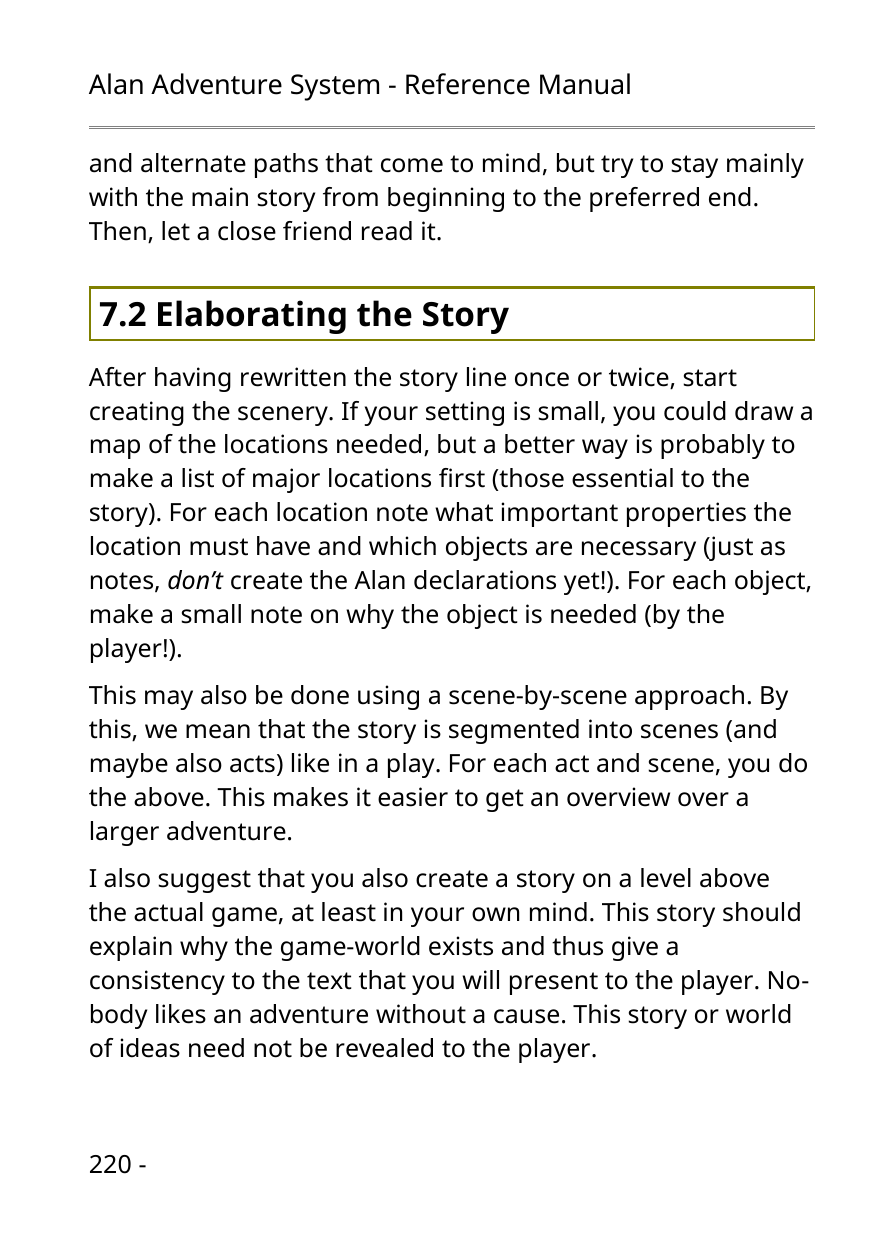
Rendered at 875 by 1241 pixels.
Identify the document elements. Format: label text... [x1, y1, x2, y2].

text After having rewritten the story line once or twice, start creating the scenery. If your setting is small, you could draw a map of the locations needed, but a better way is probably to make a list of major locations first (those essential to the story). For each location note what important properties the location must have and which objects are necessary (just as notes, don’t create the Alan declarations yet!). For each object, make a small note on why the object is needed (by the player!). [88, 359, 815, 665]
subtitle Elaborating the Story [91, 289, 814, 339]
text and alternate paths that come to mind, but try to stay mainly with the main story from beginning to the preferred end. Then, let a close friend read it. [88, 146, 815, 247]
text I also suggest that you also create a story on a level above the actual game, at least in your own mind. This story should explain why the game-world exists and thus give a consistency to the text that you will present to the player. No­body likes an adventure without a cause. This story or world of ideas need not be revealed to the player. [88, 861, 815, 1064]
text This may also be done using a scene-by-scene approach. By this, we mean that the story is segmented into scenes (and maybe also acts) like in a play. For each act and scene, you do the above. This makes it easier to get an overview over a larger adventure. [88, 678, 815, 848]
